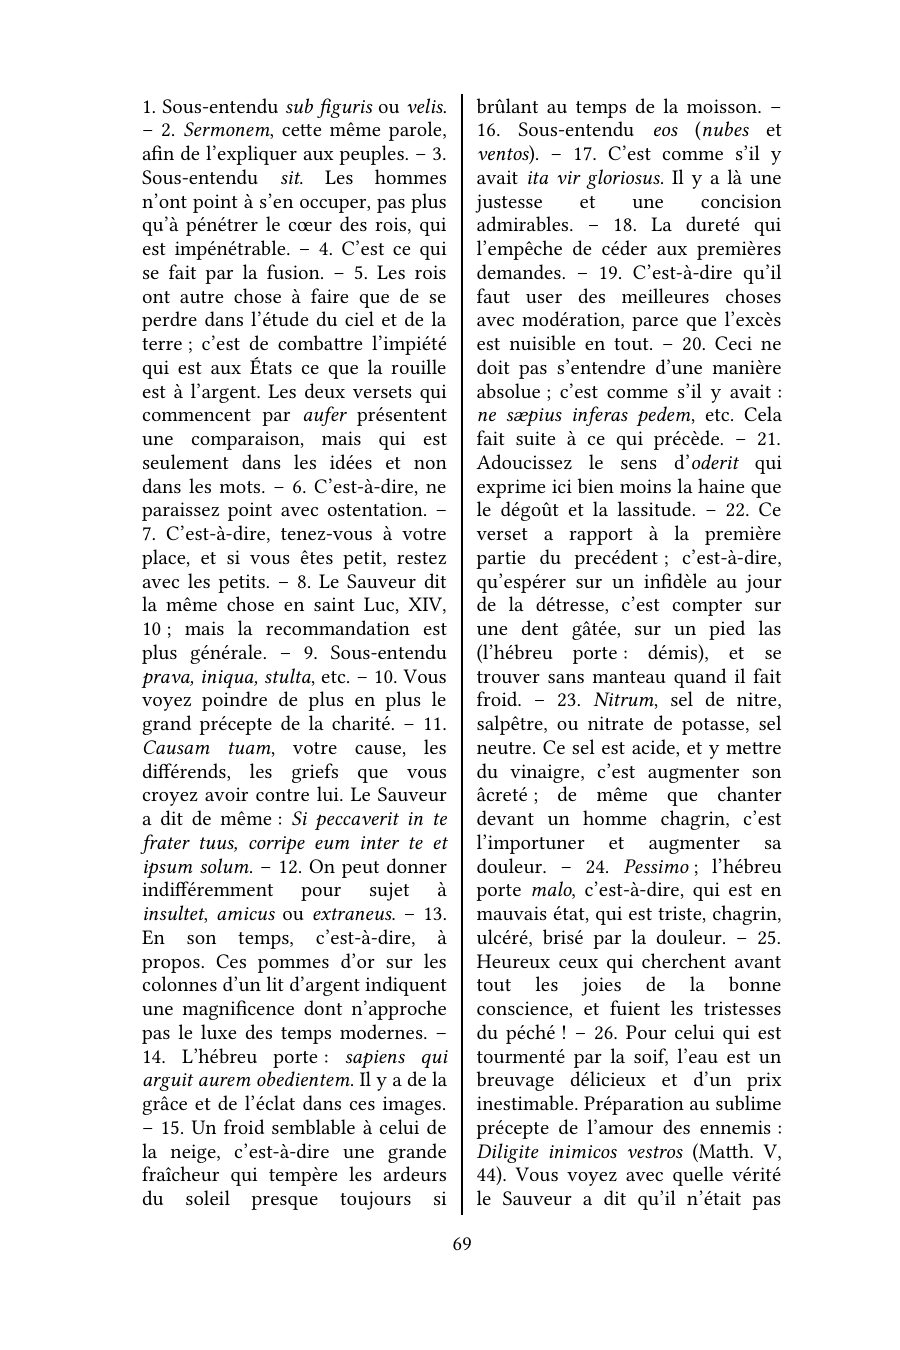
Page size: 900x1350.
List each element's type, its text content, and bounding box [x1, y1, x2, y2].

text brûlant au temps de la moisson. – 16. Sous-entendu eos (nubes et ventos). – 17. C’est comme s’il y avait ita vir gloriosus. Il y a là une justesse et une concision admirables. – 18. La dureté qui l’empêche de céder aux premières demandes. – 19. C’est-à-dire qu’il faut user des meilleures choses avec modération, parce que l’excès est nuisible en tout. – 20. Ceci ne doit pas s’entendre d’une manière absolue ; c’est comme s’il y avait : ne sæpius inferas pedem, etc. Cela fait suite à ce qui précède. – 21. Adoucissez le sens d’oderit qui exprime ici bien moins la haine que le dégoût et la lassitude. – 22. Ce verset a rapport à la première partie du precédent ; c’est-à-dire, qu’espérer sur un infidèle au jour de la détresse, c’est compter sur une dent gâtée, sur un pied las (l’hébreu porte : démis), et se trouver sans manteau quand il fait froid. – 23. Nitrum, sel de nitre, salpêtre, ou nitrate de potasse, sel neutre. Ce sel est acide, et y mettre du vinaigre, c’est augmenter son âcreté ; de même que chanter devant un homme chagrin, c’est l’importuner et augmenter sa douleur. – 24. Pessimo ; l’hébreu porte malo, c’est-à-dire, qui est en mauvais état, qui est triste, chagrin, ulcéré, brisé par la douleur. – 25. Heureux ceux qui cherchent avant tout les joies de la bonne conscience, et fuient les tristesses du péché ! – 26. Pour celui qui est tourmenté par la soif, l’eau est un breuvage délicieux et d’un prix inestimable. Préparation au sublime précepte de l’amour des ennemis : Diligite inimicos vestros (Matth. V, 44). Vous voyez avec quelle vérité le Sauveur a dit qu’il n’était pas [476, 94, 782, 1211]
text 1. Sous-entendu sub figuris ou velis. – 2. Sermonem, cette même parole, afin de l’expliquer aux peuples. – 3. Sous-entendu sit. Les hommes n’ont point à s’en occuper, pas plus qu’à pénétrer le cœur des rois, qui est impénétrable. – 4. C’est ce qui se fait par la fusion. – 5. Les rois ont autre chose à faire que de se perdre dans l’étude du ciel et de la terre ; c’est de combattre l’impiété qui est aux États ce que la rouille est à l’argent. Les deux versets qui commencent par aufer présentent une comparaison, mais qui est seulement dans les idées et non dans les mots. – 6. C’est-à-dire, ne paraissez point avec ostentation. – 7. C’est-à-dire, tenez-vous à votre place, et si vous êtes petit, restez avec les petits. – 8. Le Sauveur dit la même chose en saint Luc, XIV, 10 ; mais la recommandation est plus générale. – 9. Sous-entendu prava, iniqua, stulta, etc. – 10. Vous voyez poindre de plus en plus le grand précepte de la charité. – 11. Causam tuam, votre cause, les différends, les griefs que vous croyez avoir contre lui. Le Sauveur a dit de même : Si peccaverit in te frater tuus, corripe eum inter te et ipsum solum. – 12. On peut donner indifféremment pour sujet à insultet, amicus ou extraneus. – 13. En son temps, c’est-à-dire, à propos. Ces pommes d’or sur les colonnes d’un lit d’argent indiquent une magnificence dont n’approche pas le luxe des temps modernes. – 14. L’hébreu porte : sapiens qui arguit aurem obedientem. Il y a de la grâce et de l’éclat dans ces images. – 15. Un froid semblable à celui de la neige, c’est-à-dire une grande fraîcheur qui tempère les ardeurs du soleil presque toujours si [142, 94, 447, 1211]
